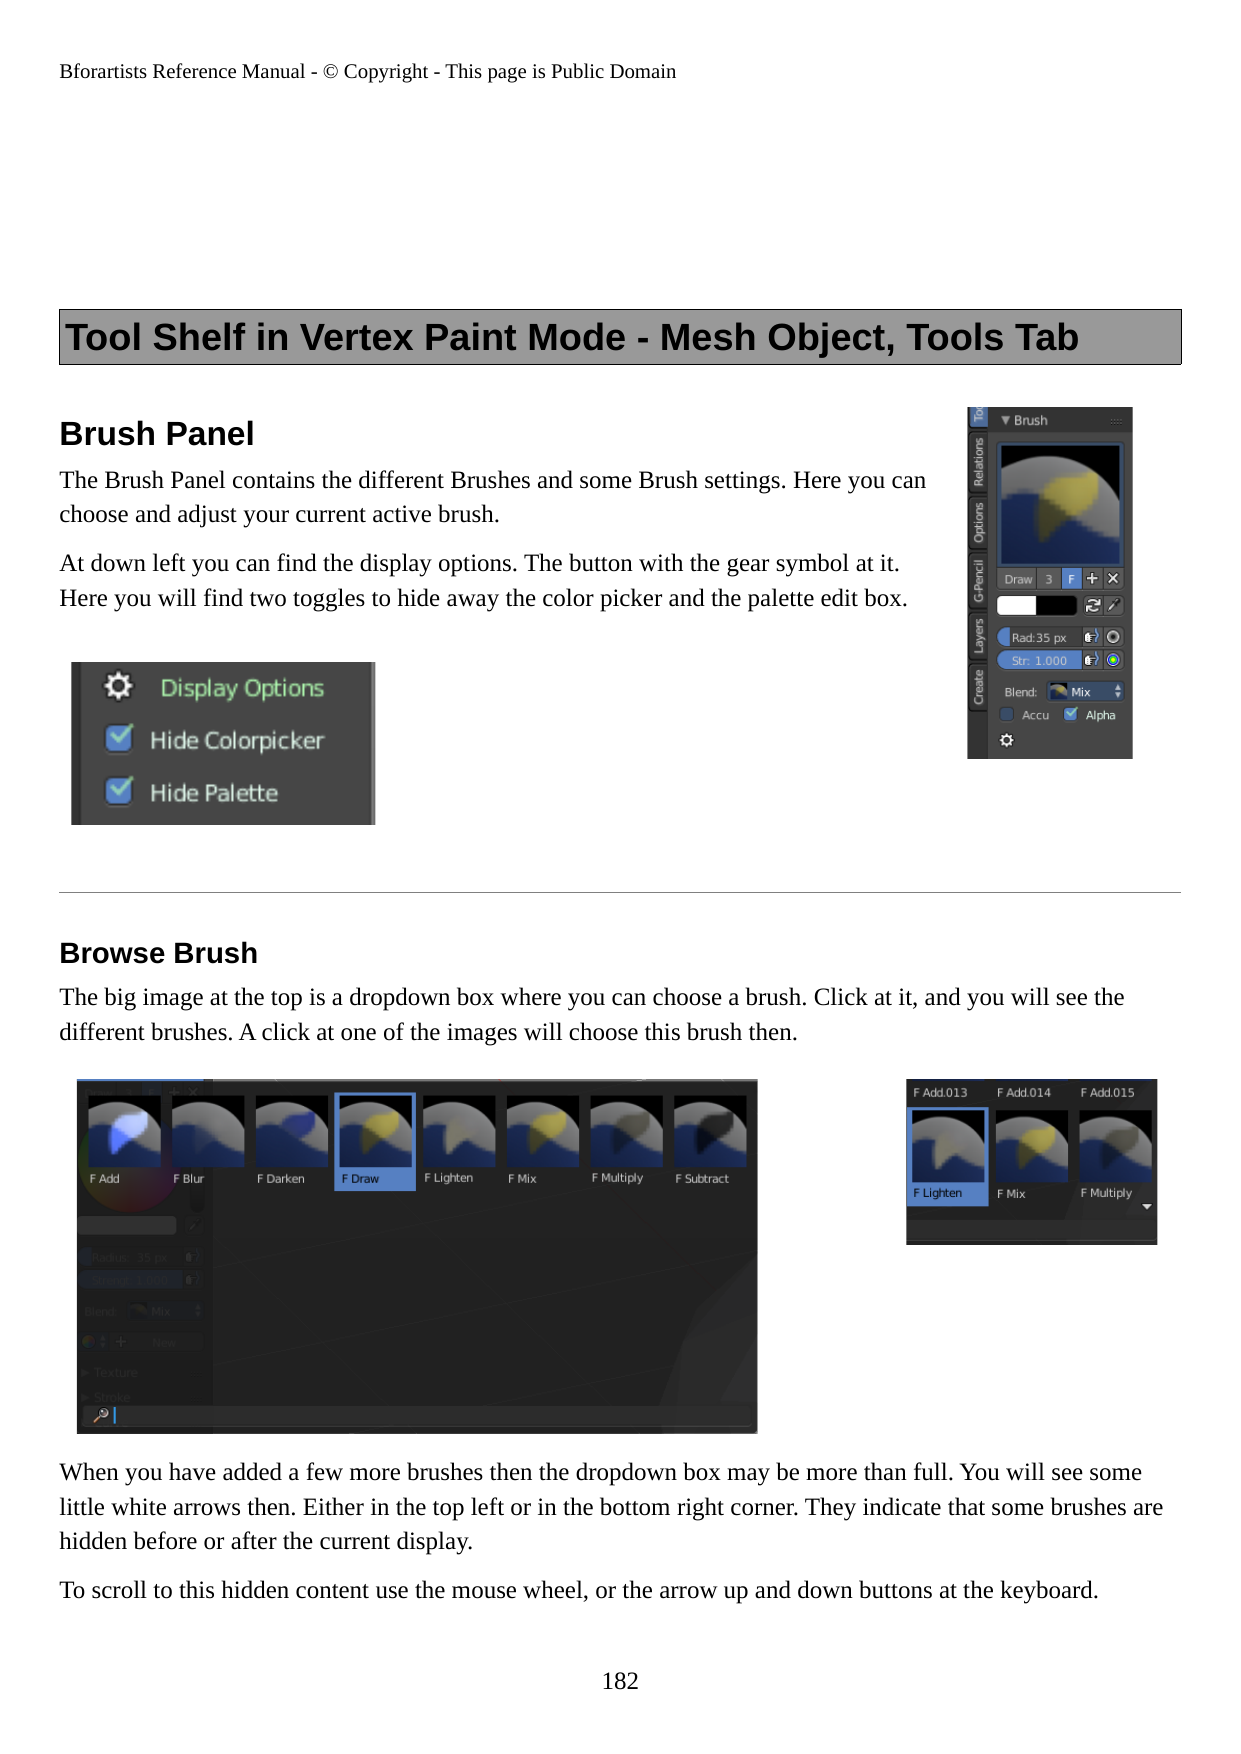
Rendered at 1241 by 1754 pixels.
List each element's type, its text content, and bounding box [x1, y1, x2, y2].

text At down left you can find the display options. The button with the gear symbol at it. Here you will find two toggles to hide away the color picker and the palette edit box. [59, 548, 967, 612]
picture [906, 1079, 1158, 1245]
subtitle [1133, 414, 1181, 452]
picture [967, 407, 1133, 759]
subtitle Browse Brush [59, 936, 1181, 970]
subtitle Brush Panel [59, 414, 967, 452]
text The Brush Panel contains the different Brushes and some Brush settings. Here you can choose and adjust your current active brush. [59, 465, 967, 528]
text [1133, 465, 1181, 528]
table_header Tool Shelf in Vertex Paint Mode - Mesh Object, Tools Tab [60, 310, 1181, 364]
text To scroll to this hidden content use the mouse wheel, or the arrow up and down buttons at the keyboard. [59, 1575, 1181, 1604]
picture [71, 662, 376, 825]
text The big image at the top is a dropdown box where you can choose a brush. Click at it, and you will see the different brushes. A click at one of the images will choose this brush then. [59, 982, 1181, 1046]
picture [76, 1079, 758, 1434]
text When you have added a few more brushes then the dropdown box may be more than full. You will see some little white arrows then. Either in the top left or in the bottom right corner. They indicate that some brushes are hidden before or after the current display. [59, 1454, 1181, 1555]
